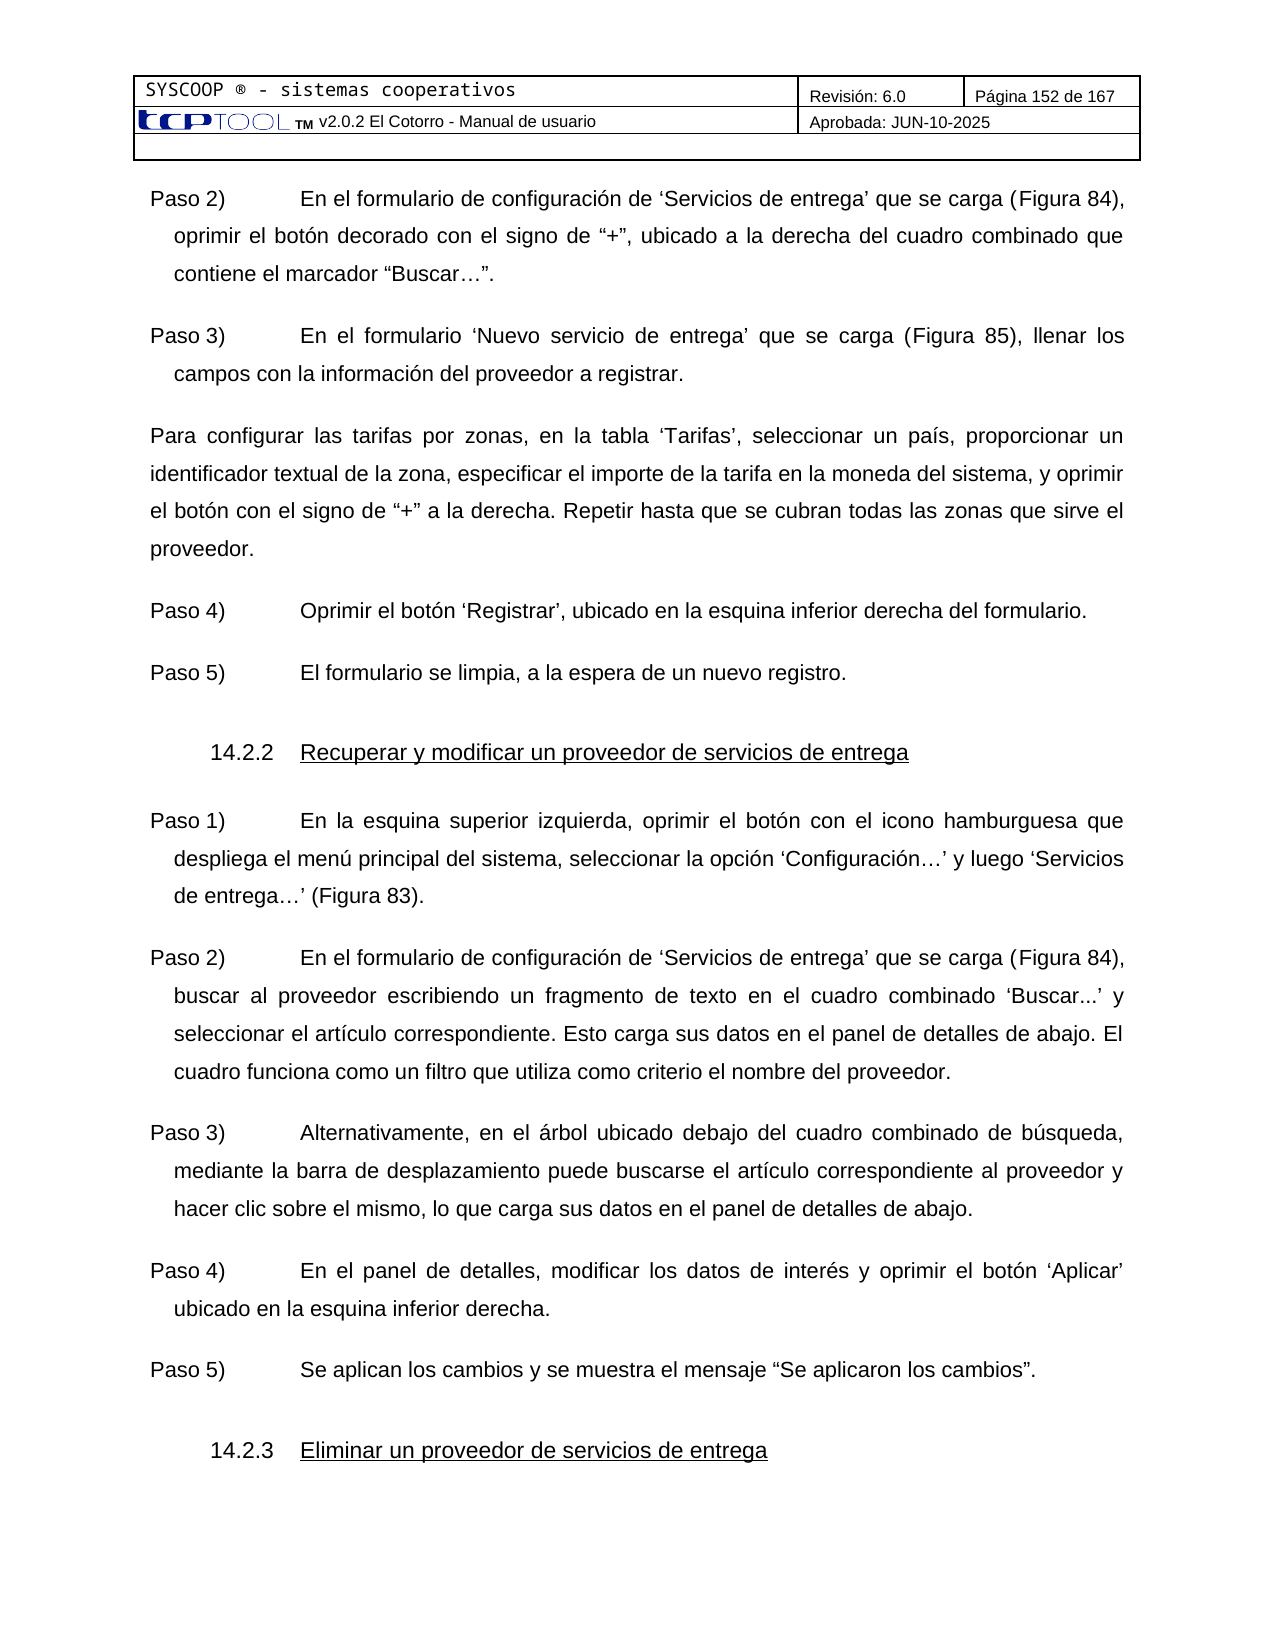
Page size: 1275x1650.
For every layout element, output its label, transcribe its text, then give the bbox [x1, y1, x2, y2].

list En el panel de detalles, modificar los datos de interés y oprimir el botón ‘Aplicar’ ubicado en la esquina inferior derecha. [150, 1258, 1125, 1321]
list El formulario se limpia, a la espera de un nuevo registro. [150, 659, 1125, 685]
list Oprimir el botón ‘Registrar’, ubicado en la esquina inferior derecha del formulario. [150, 598, 1125, 623]
list Se aplican los cambios y se muestra el mensaje “Se aplicaron los cambios”. [150, 1357, 1125, 1382]
text Para configurar las tarifas por zonas, en la tabla ‘Tarifas’, seleccionar un país, proporcionar un identificador textual de la zona, especificar el importe de la tarifa en la moneda del sistema, y oprimir el botón con el signo de “+” a la derecha. Repetir hasta que se cubran todas las zonas que sirve el proveedor. [150, 423, 1125, 561]
subtitle Eliminar un proveedor de servicios de entrega [210, 1437, 1125, 1463]
list Alternativamente, en el árbol ubicado debajo del cuadro combinado de búsqueda, mediante la barra de desplazamiento puede buscarse el artículo correspondiente al proveedor y hacer clic sobre el mismo, lo que carga sus datos en el panel de detalles de abajo. [150, 1120, 1125, 1221]
list En el formulario de configuración de ‘Servicios de entrega’ que se carga (Figura 84), buscar al proveedor escribiendo un fragmento de texto en el cuadro combinado ‘Buscar...’ y seleccionar el artículo correspondiente. Esto carga sus datos en el panel de detalles de abajo. El cuadro funciona como un filtro que utiliza como criterio el nombre del proveedor. [150, 945, 1125, 1084]
list En la esquina superior izquierda, oprimir el botón con el icono hamburguesa que despliega el menú principal del sistema, seleccionar la opción ‘Configuración…’ y luego ‘Servicios de entrega…’ (Figura 83). [150, 808, 1125, 908]
subtitle Recuperar y modificar un proveedor de servicios de entrega [210, 739, 1125, 766]
picture [138, 110, 290, 130]
list En el formulario de configuración de ‘Servicios de entrega’ que se carga (Figura 84), oprimir el botón decorado con el signo de “+”, ubicado a la derecha del cuadro combinado que contiene el marcador “Buscar…”. [150, 186, 1125, 286]
list En el formulario ‘Nuevo servicio de entrega’ que se carga (Figura 85), llenar los campos con la información del proveedor a registrar. [150, 323, 1125, 386]
